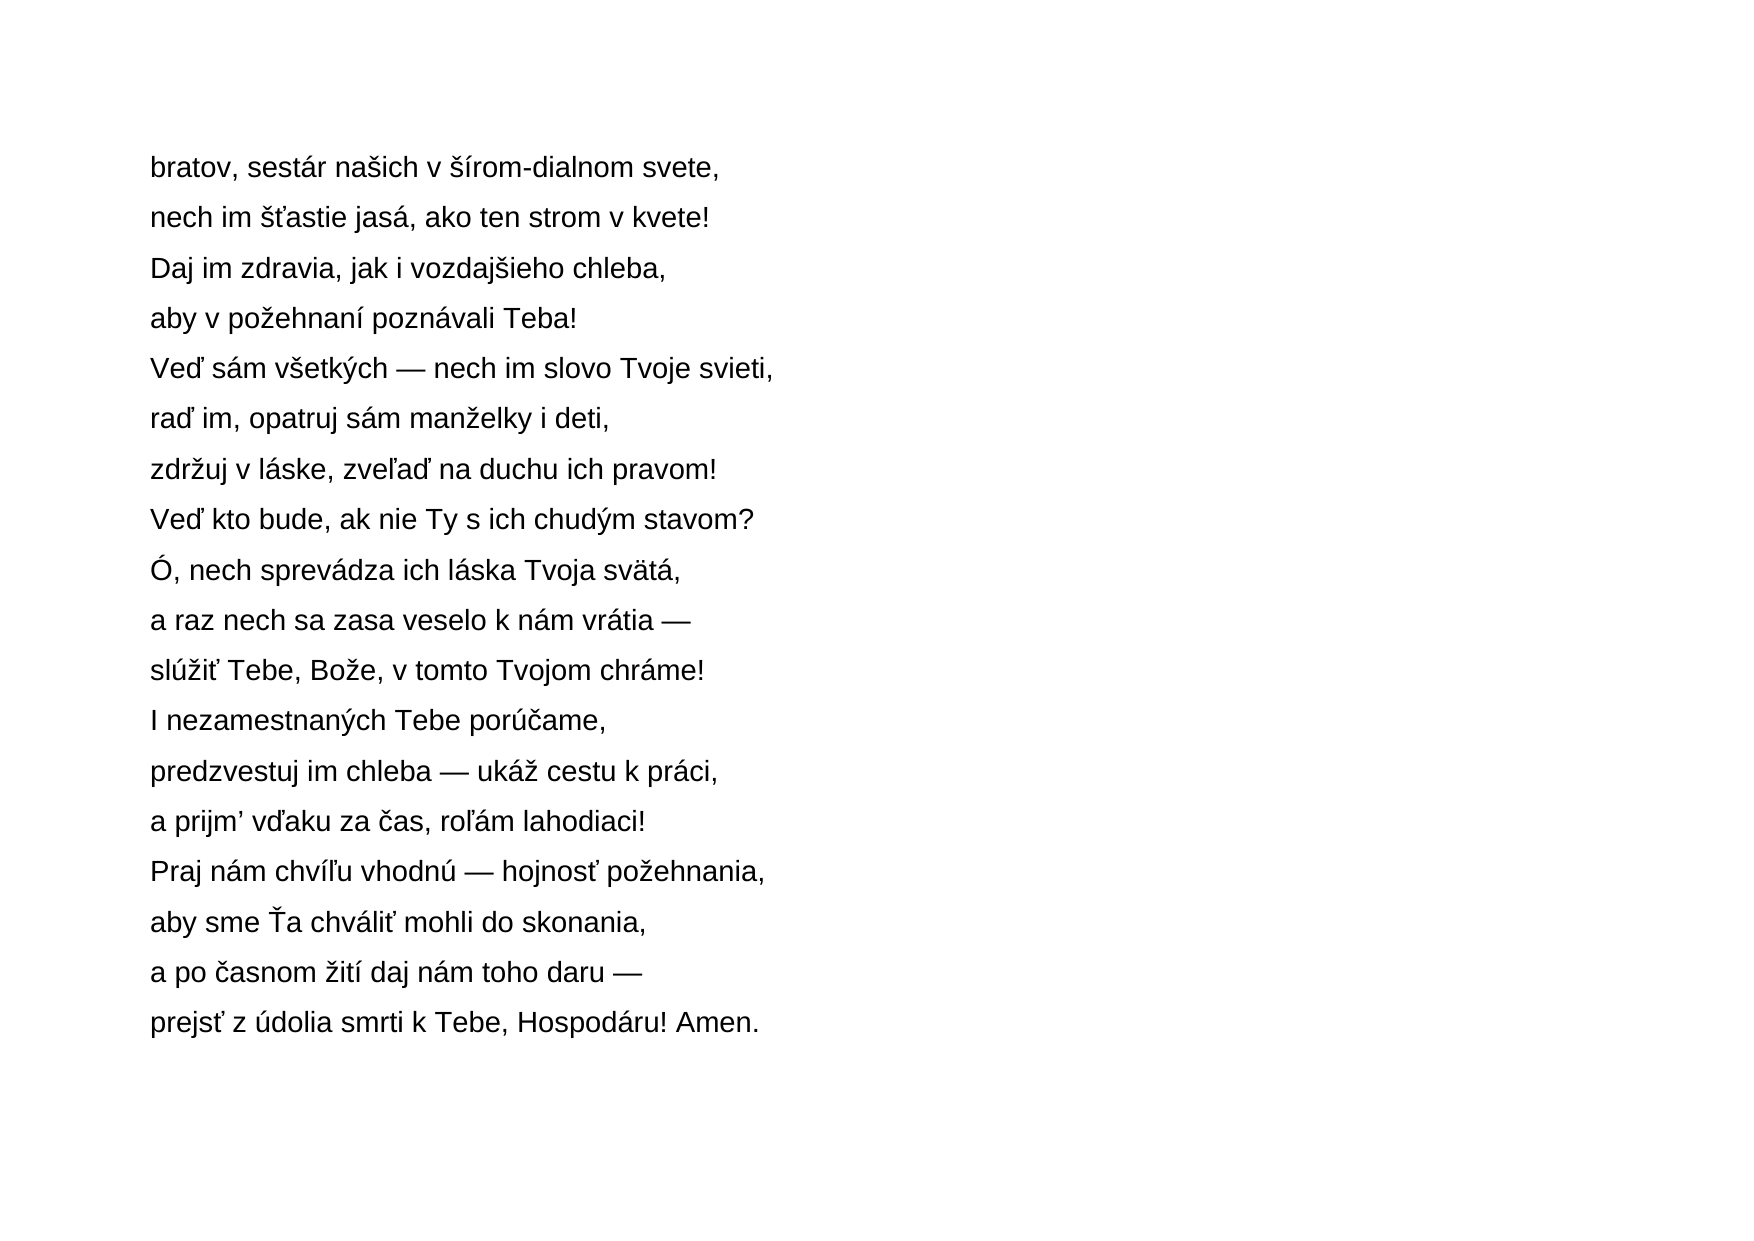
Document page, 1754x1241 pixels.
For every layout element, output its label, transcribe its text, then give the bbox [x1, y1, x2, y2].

text Veď sám všetkých — nech im slovo Tvoje svieti, [150, 351, 1243, 385]
text Veď kto bude, ak nie Ty s ich chudým stavom? [150, 502, 1243, 536]
text I nezamestnaných Tebe porúčame, [150, 703, 1243, 737]
text aby sme Ťa chváliť mohli do skonania, [150, 905, 1243, 938]
text bratov, sestár našich v šírom-dialnom svete, [150, 150, 1243, 183]
text a po časnom žití daj nám toho daru — [150, 955, 1243, 988]
text slúžiť Tebe, Bože, v tomto Tvojom chráme! [150, 653, 1243, 687]
text Ó, nech sprevádza ich láska Tvoja svätá, [150, 552, 1243, 586]
text a raz nech sa zasa veselo k nám vrátia — [150, 603, 1243, 636]
text Daj im zdravia, jak i vozdajšieho chleba, [150, 251, 1243, 284]
text aby v požehnaní poznávali Teba! [150, 301, 1243, 334]
text predzvestuj im chleba — ukáž cestu k práci, [150, 754, 1243, 787]
text Praj nám chvíľu vhodnú — hojnosť požehnania, [150, 854, 1243, 888]
text raď im, opatruj sám manželky i deti, [150, 402, 1243, 435]
text prejsť z údolia smrti k Tebe, Hospodáru! Amen. [150, 1005, 1243, 1039]
text a prijm’ vďaku za čas, roľám lahodiaci! [150, 804, 1243, 838]
text nech im šťastie jasá, ako ten strom v kvete! [150, 200, 1243, 234]
text zdržuj v láske, zveľaď na duchu ich pravom! [150, 452, 1243, 485]
